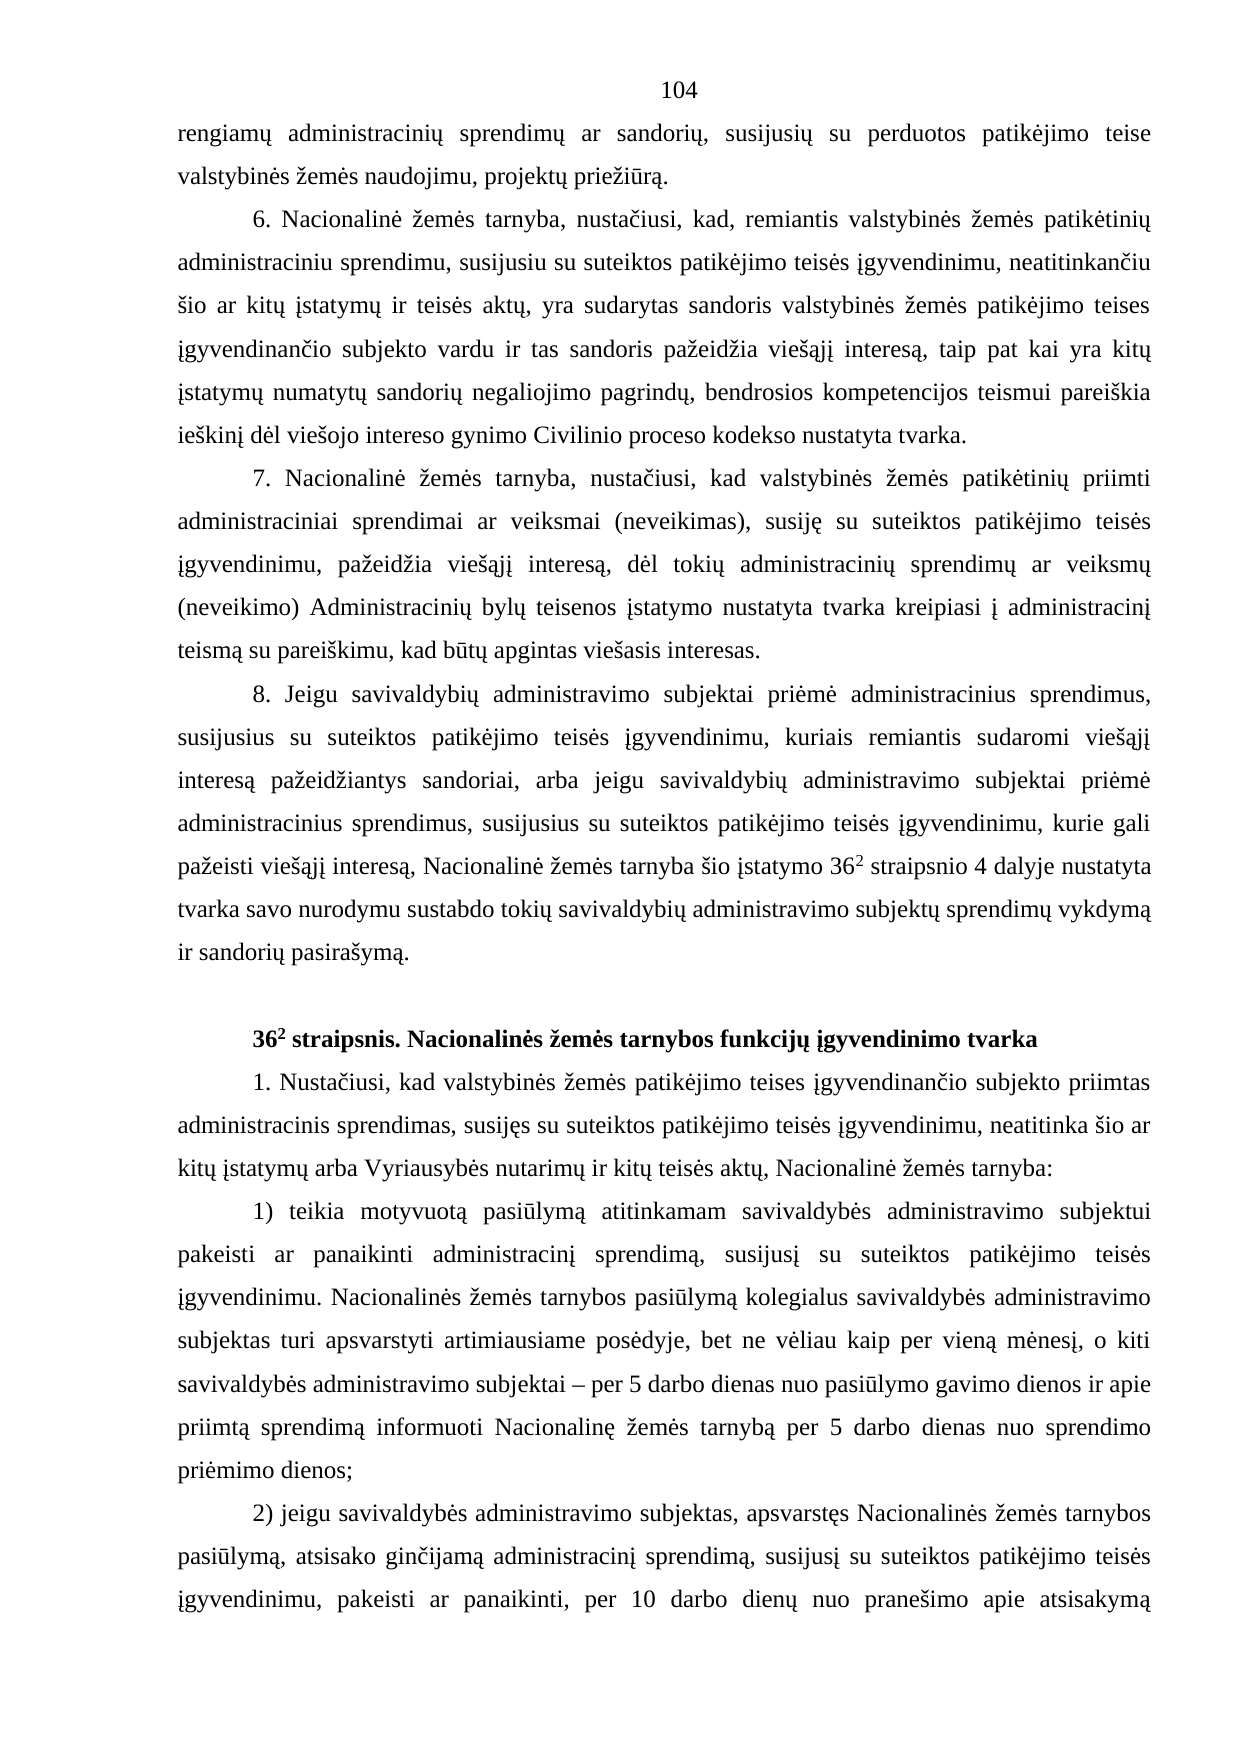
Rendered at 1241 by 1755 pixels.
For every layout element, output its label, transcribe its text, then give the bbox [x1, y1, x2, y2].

text 8. Jeigu savivaldybių administravimo subjektai priėmė administracinius sprendimus, susijusius su suteiktos patikėjimo teisės įgyvendinimu, kuriais remiantis sudaromi viešąjį interesą pažeidžiantys sandoriai, arba jeigu savivaldybių administravimo subjektai priėmė administracinius sprendimus, susijusius su suteiktos patikėjimo teisės įgyvendinimu, kurie gali pažeisti viešąjį interesą, Nacionalinė žemės tarnyba šio įstatymo 362 straipsnio 4 dalyje nustatyta tvarka savo nurodymu sustabdo tokių savivaldybių administravimo subjektų sprendimų vykdymą ir sandorių pasirašymą. [177, 679, 1152, 966]
text rengiamų administracinių sprendimų ar sandorių, susijusių su perduotos patikėjimo teise valstybinės žemės naudojimu, projektų priežiūrą. [177, 118, 1152, 190]
text 362 straipsnis. Nacionalinės žemės tarnybos funkcijų įgyvendinimo tvarka [177, 1024, 1152, 1052]
text 7. Nacionalinė žemės tarnyba, nustačiusi, kad valstybinės žemės patikėtinių priimti administraciniai sprendimai ar veiksmai (neveikimas), susiję su suteiktos patikėjimo teisės įgyvendinimu, pažeidžia viešąjį interesą, dėl tokių administracinių sprendimų ar veiksmų (neveikimo) Administracinių bylų teisenos įstatymo nustatyta tvarka kreipiasi į administracinį teismą su pareiškimu, kad būtų apgintas viešasis interesas. [177, 463, 1152, 664]
text 6. Nacionalinė žemės tarnyba, nustačiusi, kad, remiantis valstybinės žemės patikėtinių administraciniu sprendimu, susijusiu su suteiktos patikėjimo teisės įgyvendinimu, neatitinkančiu šio ar kitų įstatymų ir teisės aktų, yra sudarytas sandoris valstybinės žemės patikėjimo teises įgyvendinančio subjekto vardu ir tas sandoris pažeidžia viešąjį interesą, taip pat kai yra kitų įstatymų numatytų sandorių negaliojimo pagrindų, bendrosios kompetencijos teismui pareiškia ieškinį dėl viešojo intereso gynimo Civilinio proceso kodekso nustatyta tvarka. [177, 204, 1152, 449]
text 1) teikia motyvuotą pasiūlymą atitinkamam savivaldybės administravimo subjektui pakeisti ar panaikinti administracinį sprendimą, susijusį su suteiktos patikėjimo teisės įgyvendinimu. Nacionalinės žemės tarnybos pasiūlymą kolegialus savivaldybės administravimo subjektas turi apsvarstyti artimiausiame posėdyje, bet ne vėliau kaip per vieną mėnesį, o kiti savivaldybės administravimo subjektai – per 5 darbo dienas nuo pasiūlymo gavimo dienos ir apie priimtą sprendimą informuoti Nacionalinę žemės tarnybą per 5 darbo dienas nuo sprendimo priėmimo dienos; [177, 1196, 1152, 1484]
text 1. Nustačiusi, kad valstybinės žemės patikėjimo teises įgyvendinančio subjekto priimtas administracinis sprendimas, susijęs su suteiktos patikėjimo teisės įgyvendinimu, neatitinka šio ar kitų įstatymų arba Vyriausybės nutarimų ir kitų teisės aktų, Nacionalinė žemės tarnyba: [177, 1067, 1152, 1182]
text 2) jeigu savivaldybės administravimo subjektas, apsvarstęs Nacionalinės žemės tarnybos pasiūlymą, atsisako ginčijamą administracinį sprendimą, susijusį su suteiktos patikėjimo teisės įgyvendinimu, pakeisti ar panaikinti, per 10 darbo dienų nuo pranešimo apie atsisakymą [177, 1498, 1152, 1613]
